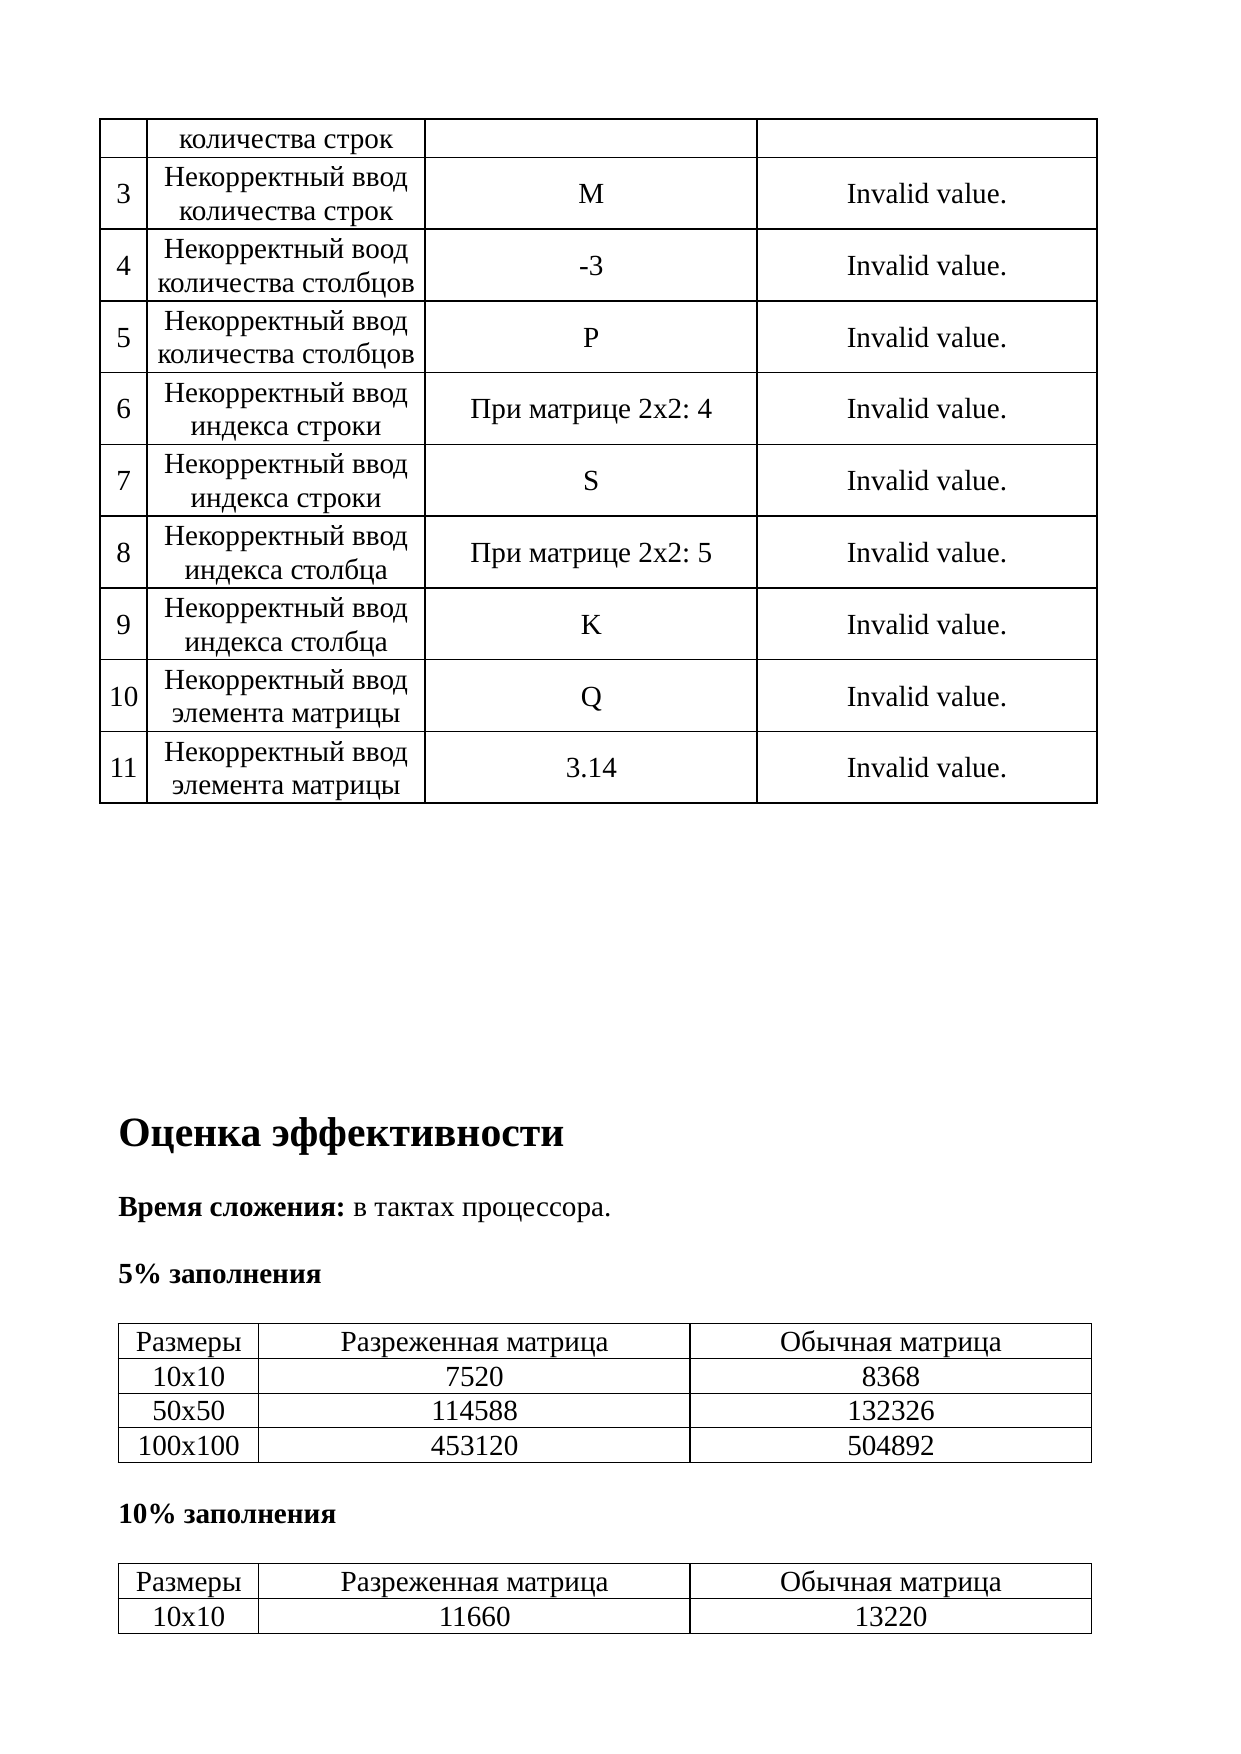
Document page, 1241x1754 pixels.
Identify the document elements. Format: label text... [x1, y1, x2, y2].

table_cell 10 [101, 660, 146, 731]
table_cell M [426, 158, 756, 228]
table_cell 11660 [259, 1599, 689, 1632]
table_cell 10х10 [119, 1359, 258, 1392]
table_cell 100х100 [119, 1428, 258, 1462]
table_header Разреженная матрица [259, 1564, 689, 1598]
table_cell Invalid value. [758, 517, 1096, 587]
table_cell Некорректный ввод индекса столбца [148, 589, 424, 659]
text 10% заполнения [118, 1496, 1122, 1530]
table_cell Некорректный ввод индекса строки [148, 373, 424, 443]
table_cell [426, 120, 756, 156]
table_cell Q [426, 660, 756, 731]
table_cell 9 [101, 589, 146, 659]
table_cell 114588 [259, 1394, 689, 1427]
table_cell 8368 [691, 1359, 1091, 1392]
table_header Размеры [119, 1564, 258, 1598]
table_cell K [426, 589, 756, 659]
table_cell 11 [101, 732, 146, 802]
table_cell 6 [101, 373, 146, 443]
table_cell 8 [101, 517, 146, 587]
table_cell 7520 [259, 1359, 689, 1392]
table_cell -3 [426, 230, 756, 300]
table_cell Invalid value. [758, 732, 1096, 802]
text 5% заполнения [118, 1256, 1122, 1290]
table_cell 10х10 [119, 1599, 258, 1632]
table_cell Некорректный ввод элемента матрицы [148, 660, 424, 731]
table_cell Некорректный ввод количества столбцов [148, 302, 424, 372]
table_cell 4 [101, 230, 146, 300]
table_cell 132326 [691, 1394, 1091, 1427]
table_cell 50x50 [119, 1394, 258, 1427]
table_cell Invalid value. [758, 230, 1096, 300]
table_cell [101, 120, 146, 156]
table_cell При матрице 2х2: 5 [426, 517, 756, 587]
table_cell Некорректный воод количества столбцов [148, 230, 424, 300]
table_cell 3.14 [426, 732, 756, 802]
table_cell 7 [101, 445, 146, 515]
table_cell 504892 [691, 1428, 1091, 1462]
table_cell 453120 [259, 1428, 689, 1462]
table_cell Некорректный ввод количества строк [148, 158, 424, 228]
table_cell При матрице 2х2: 4 [426, 373, 756, 443]
table_cell Некорректный ввод индекса столбца [148, 517, 424, 587]
table_cell Invalid value. [758, 660, 1096, 731]
table_cell [758, 120, 1096, 156]
table_header Размеры [119, 1324, 258, 1358]
text Оценка эффективности [118, 1108, 1122, 1156]
table_cell P [426, 302, 756, 372]
table_header Обычная матрица [691, 1564, 1091, 1598]
table_header Разреженная матрица [259, 1324, 689, 1358]
table_cell 5 [101, 302, 146, 372]
table_header Обычная матрица [691, 1324, 1091, 1358]
table_cell 3 [101, 158, 146, 228]
table_cell Invalid value. [758, 158, 1096, 228]
table_cell Invalid value. [758, 589, 1096, 659]
table_cell количества строк [148, 120, 424, 156]
table_cell Invalid value. [758, 445, 1096, 515]
text Время сложения: в тактах процессора. [118, 1189, 1122, 1223]
table_cell Invalid value. [758, 302, 1096, 372]
table_cell Некорректный ввод индекса строки [148, 445, 424, 515]
table_cell S [426, 445, 756, 515]
table_cell Invalid value. [758, 373, 1096, 443]
table_cell 13220 [691, 1599, 1091, 1632]
table_cell Некорректный ввод элемента матрицы [148, 732, 424, 802]
